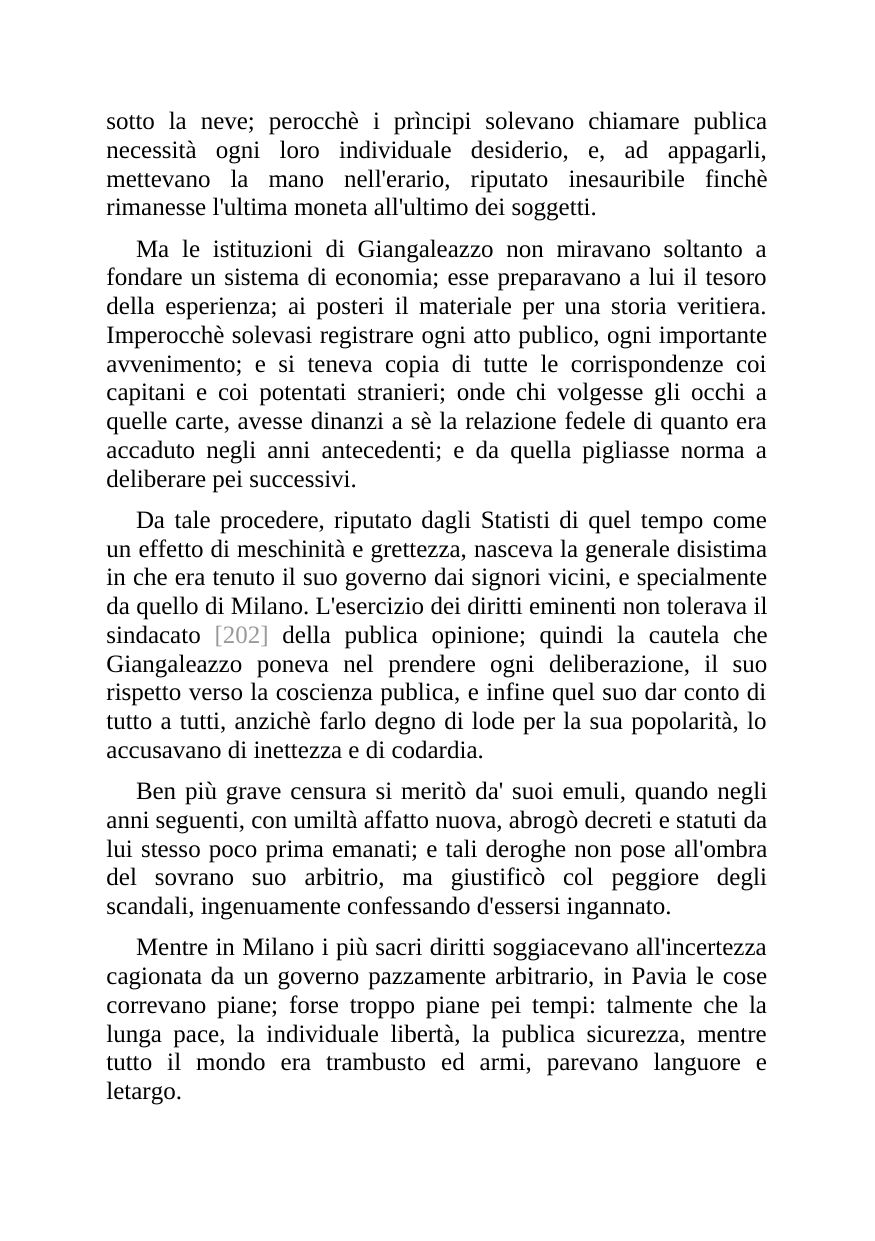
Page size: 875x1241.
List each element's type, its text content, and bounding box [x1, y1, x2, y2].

text Ma le istituzioni di Giangaleazzo non miravano soltanto a fondare un sistema di economia; esse preparavano a lui il tesoro della esperienza; ai posteri il materiale per una storia veritiera. Imperocchè solevasi registrare ogni atto publico, ogni importante avvenimento; e si teneva copia di tutte le corrispondenze coi capitani e coi potentati stranieri; onde chi volgesse gli occhi a quelle carte, avesse dinanzi a sè la relazione fedele di quanto era accaduto negli anni antecedenti; e da quella pigliasse norma a deliberare pei successivi. [106, 234, 768, 492]
text Ben più grave censura si meritò da' suoi emuli, quando negli anni seguenti, con umiltà affatto nuova, abrogò decreti e statuti da lui stesso poco prima emanati; e tali deroghe non pose all'ombra del sovrano suo arbitrio, ma giustificò col peggiore degli scandali, ingenuamente confessando d'essersi ingannato. [106, 776, 768, 920]
text sotto la neve; perocchè i prìncipi solevano chiamare publica necessità ogni loro individuale desiderio, e, ad appagarli, mettevano la mano nell'erario, riputato inesauribile finchè rimanesse l'ultima moneta all'ultimo dei soggetti. [106, 106, 768, 221]
text Mentre in Milano i più sacri diritti soggiacevano all'incertezza cagionata da un governo pazzamente arbitrario, in Pavia le cose correvano piane; forse troppo piane pei tempi: talmente che la lunga pace, la individuale libertà, la publica sicurezza, mentre tutto il mondo era trambusto ed armi, parevano languore e letargo. [106, 932, 768, 1105]
text Da tale procedere, riputato dagli Statisti di quel tempo come un effetto di meschinità e grettezza, nasceva la generale disistima in che era tenuto il suo governo dai signori vicini, e specialmente da quello di Milano. L'esercizio dei diritti eminenti non tolerava il sindacato [202] della publica opinione; quindi la cautela che Giangaleazzo poneva nel prendere ogni deliberazione, il suo rispetto verso la coscienza publica, e infine quel suo dar conto di tutto a tutti, anzichè farlo degno di lode per la sua popolarità, lo accusavano di inettezza e di codardia. [106, 505, 768, 764]
